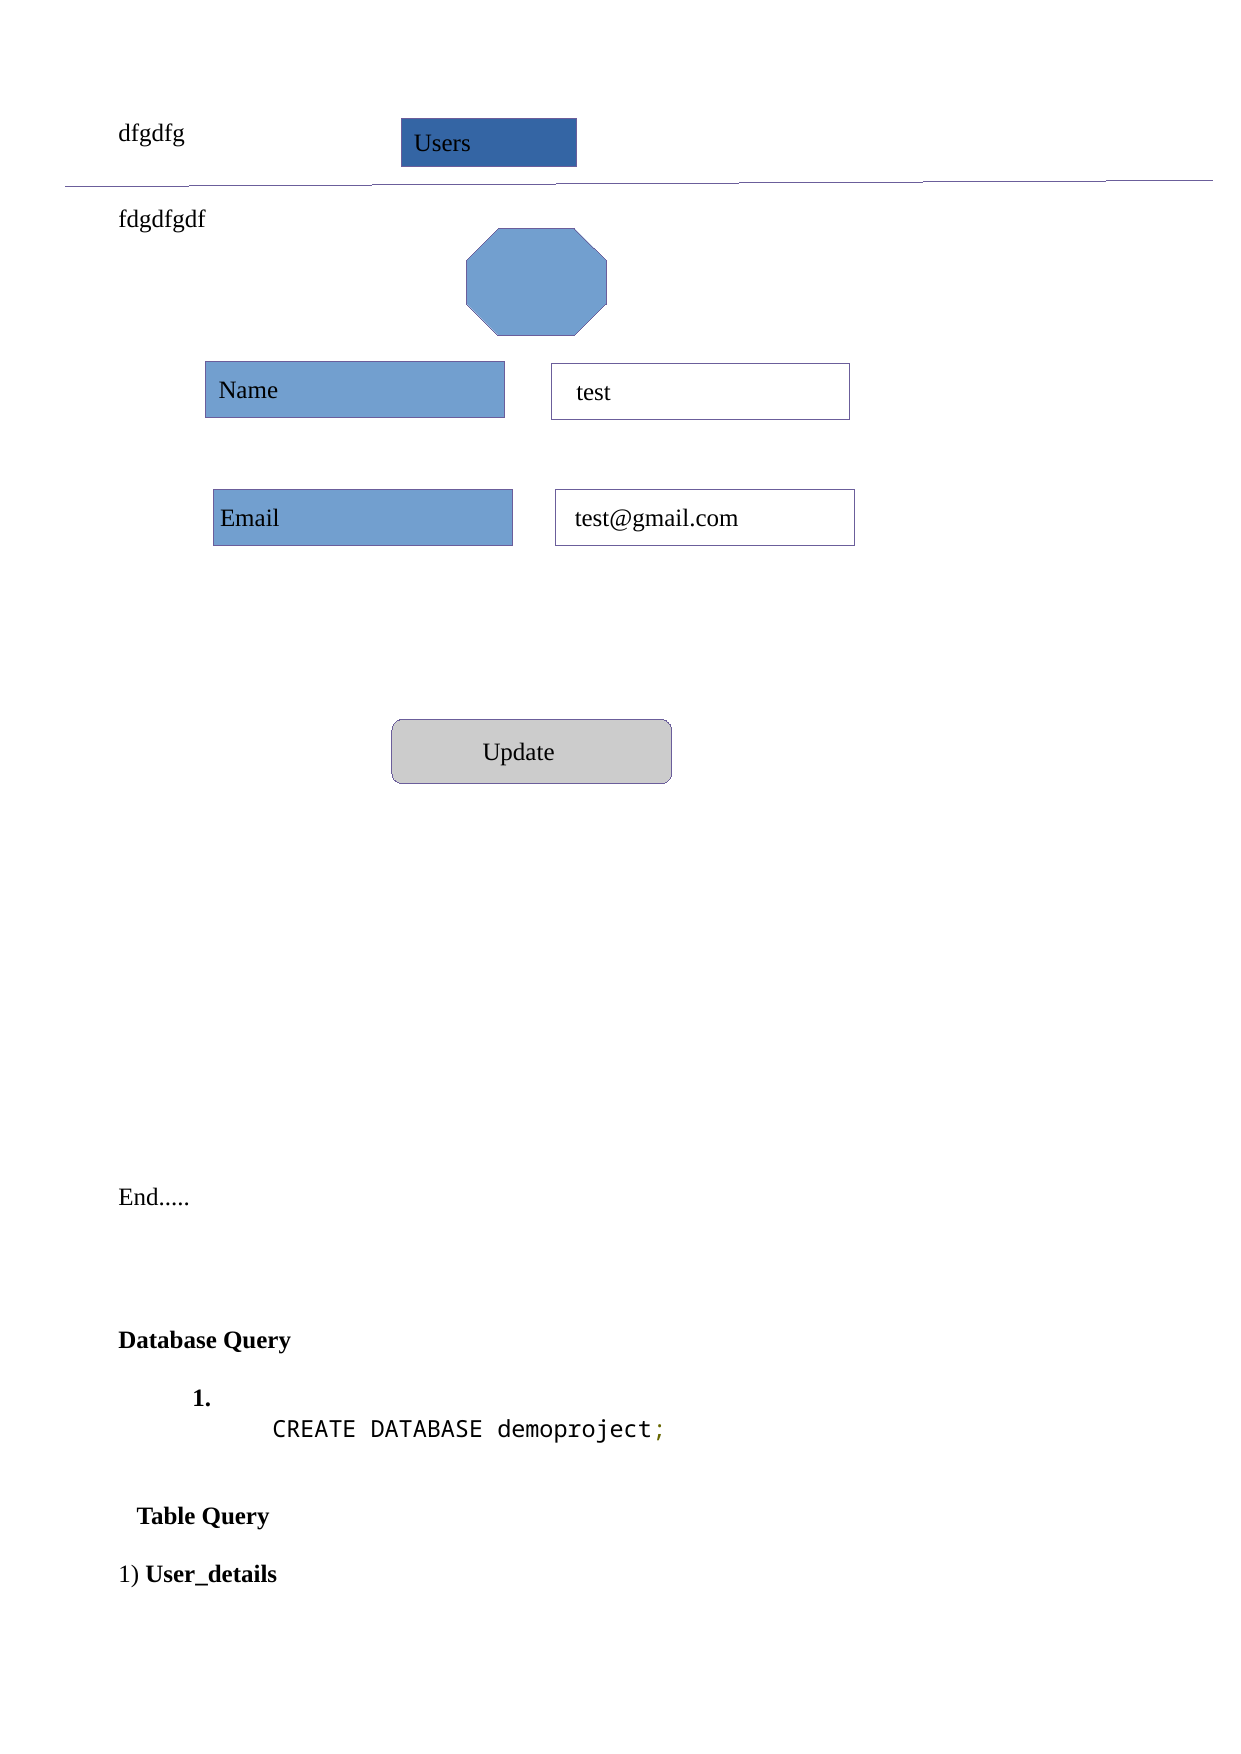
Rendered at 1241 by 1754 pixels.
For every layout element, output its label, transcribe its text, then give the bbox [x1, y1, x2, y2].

text 1. [118, 1383, 1122, 1412]
text Table Query [118, 1501, 1122, 1530]
text CREATE DATABASE demoproject; [118, 1412, 1122, 1444]
text End..... [118, 1182, 1122, 1211]
text fdgdfgdf [118, 204, 1122, 233]
text 1) User_details [118, 1559, 1122, 1588]
text dfgdfg [118, 118, 401, 147]
text Database Query [118, 1326, 1122, 1354]
text [577, 118, 1122, 147]
